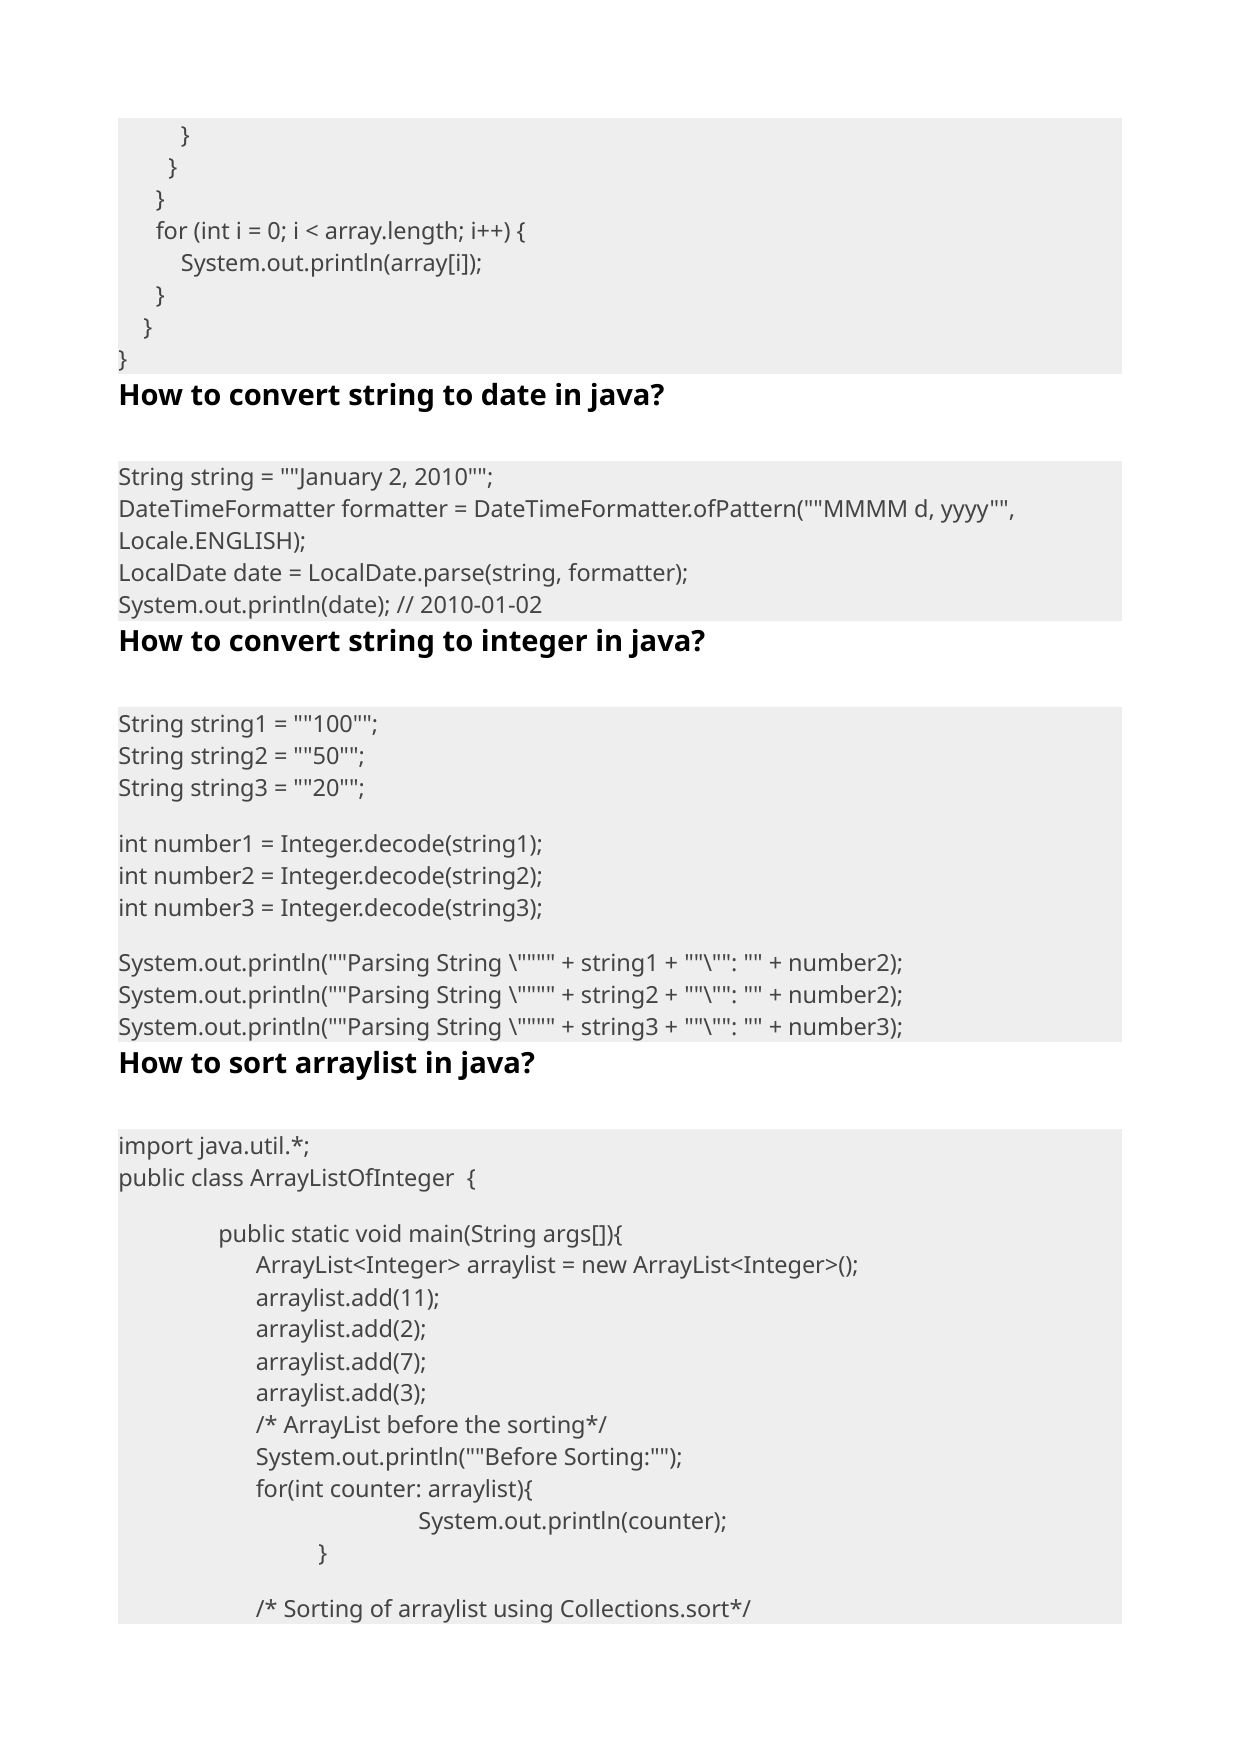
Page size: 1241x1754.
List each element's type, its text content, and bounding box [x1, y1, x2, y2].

text System.out.println(""Before Sorting:""); [118, 1441, 1122, 1473]
subtitle How to sort arraylist in java? [118, 1042, 1122, 1082]
text arraylist.add(7); [118, 1345, 1122, 1377]
text ArrayList<Integer> arraylist = new ArrayList<Integer>(); [118, 1249, 1122, 1281]
text int number2 = Integer.decode(string2); [118, 859, 1122, 891]
subtitle How to convert string to date in java? [118, 374, 1122, 414]
text } [118, 182, 1122, 214]
text String string = ""January 2, 2010""; [118, 461, 1122, 493]
text int number1 = Integer.decode(string1); [118, 827, 1122, 859]
text DateTimeFormatter formatter = DateTimeFormatter.ofPattern(""MMMM d, yyyy"", Locale.ENGLISH); [118, 493, 1122, 557]
text System.out.println(date); // 2010-01-02 [118, 589, 1122, 621]
text System.out.println(array[i]); [118, 246, 1122, 278]
text String string2 = ""50""; [118, 739, 1122, 771]
text arraylist.add(11); [118, 1281, 1122, 1313]
text } [118, 278, 1122, 310]
text } [118, 342, 1122, 374]
text int number3 = Integer.decode(string3); [118, 891, 1122, 923]
text for (int i = 0; i < array.length; i++) { [118, 214, 1122, 246]
text public class ArrayListOfInteger { [118, 1161, 1122, 1193]
text } [118, 150, 1122, 182]
text /* Sorting of arraylist using Collections.sort*/ [118, 1592, 1122, 1624]
text } [118, 1537, 1122, 1569]
text LocalDate date = LocalDate.parse(string, formatter); [118, 557, 1122, 589]
text System.out.println(""Parsing String \"""" + string1 + ""\"": "" + number2); [118, 947, 1122, 978]
text } [118, 310, 1122, 342]
text import java.util.*; [118, 1129, 1122, 1161]
text for(int counter: arraylist){ [118, 1473, 1122, 1505]
text System.out.println(counter); [118, 1505, 1122, 1537]
subtitle How to convert string to integer in java? [118, 621, 1122, 660]
text System.out.println(""Parsing String \"""" + string2 + ""\"": "" + number2); [118, 978, 1122, 1011]
text String string1 = ""100""; [118, 707, 1122, 739]
text public static void main(String args[]){ [118, 1217, 1122, 1249]
text arraylist.add(2); [118, 1313, 1122, 1345]
text /* ArrayList before the sorting*/ [118, 1409, 1122, 1441]
text arraylist.add(3); [118, 1377, 1122, 1409]
text } [118, 118, 1122, 150]
text String string3 = ""20""; [118, 771, 1122, 803]
text System.out.println(""Parsing String \"""" + string3 + ""\"": "" + number3); [118, 1011, 1122, 1042]
